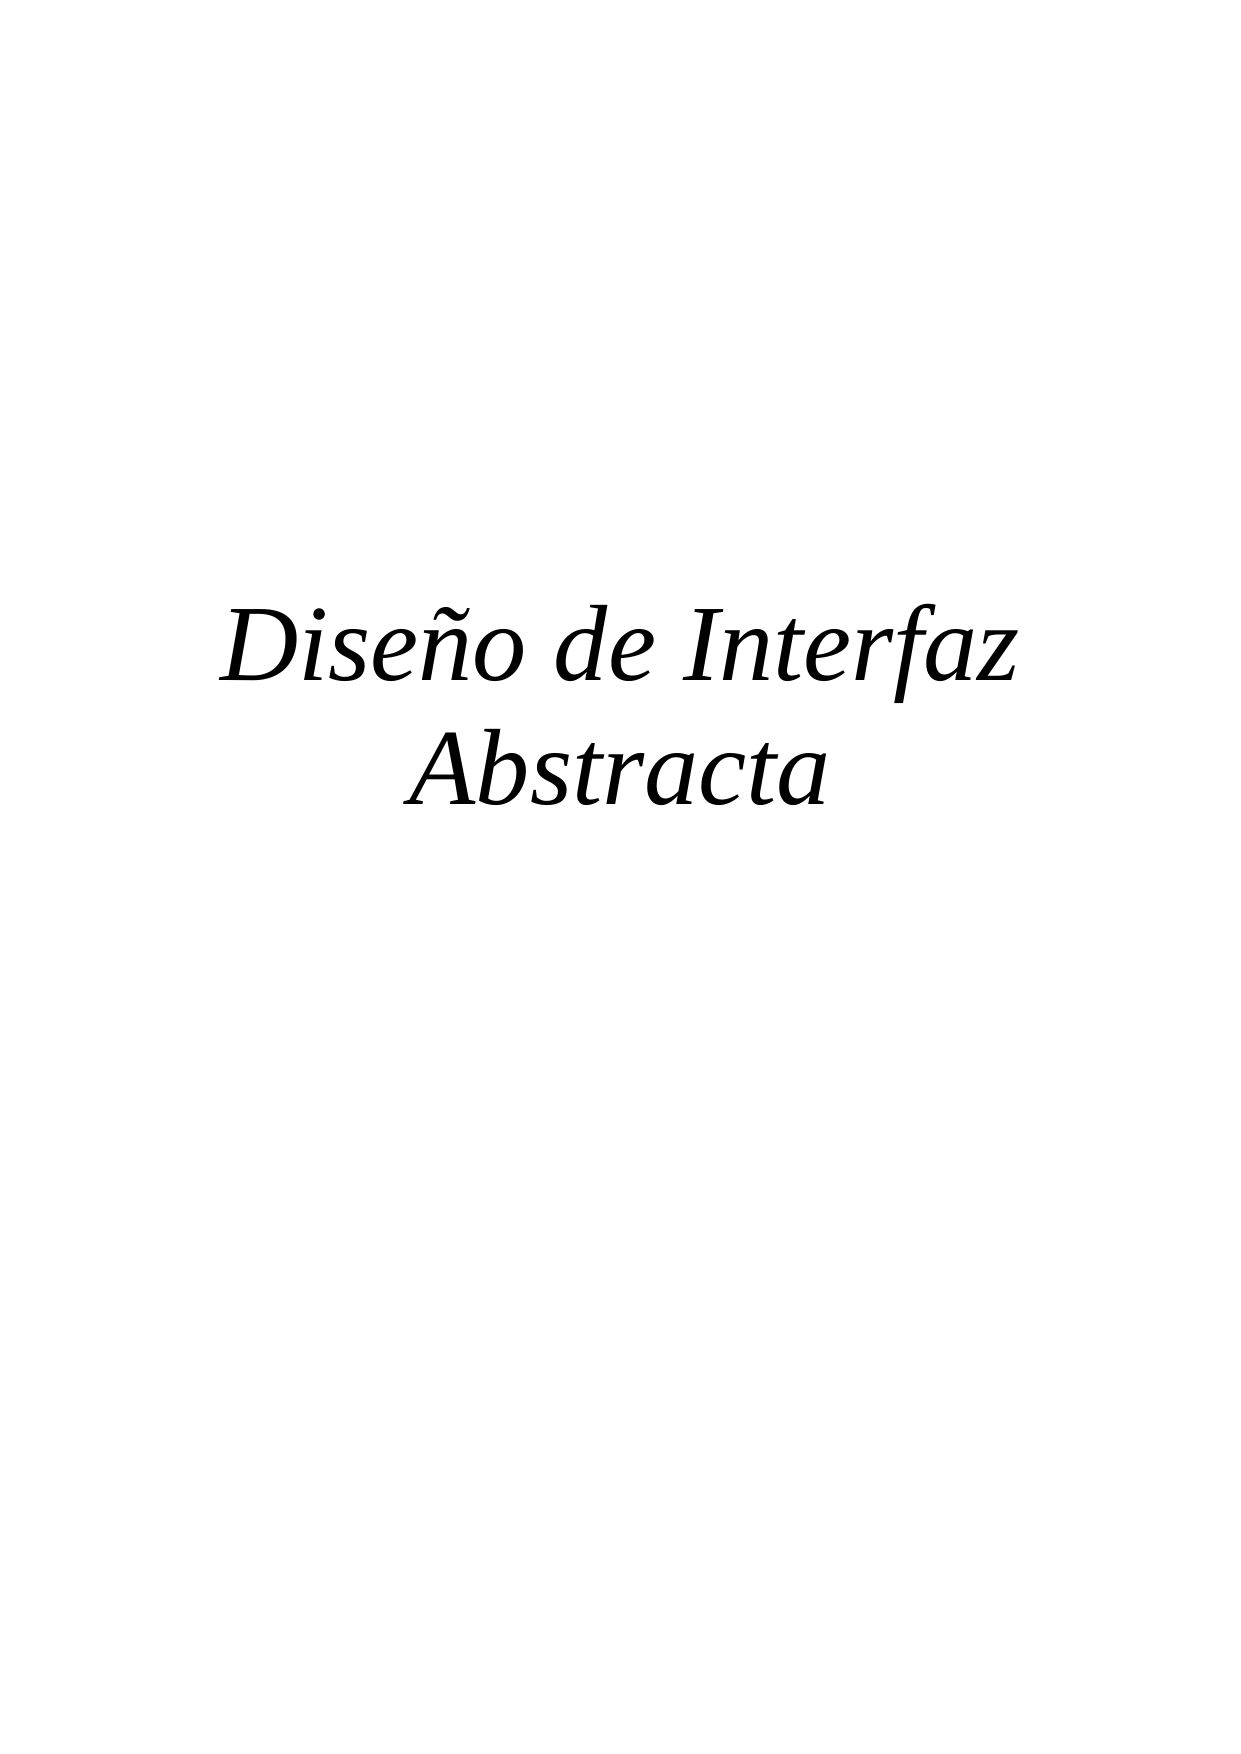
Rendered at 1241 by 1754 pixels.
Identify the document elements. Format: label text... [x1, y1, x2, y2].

text Diseño de Interfaz Abstracta [177, 579, 1063, 828]
